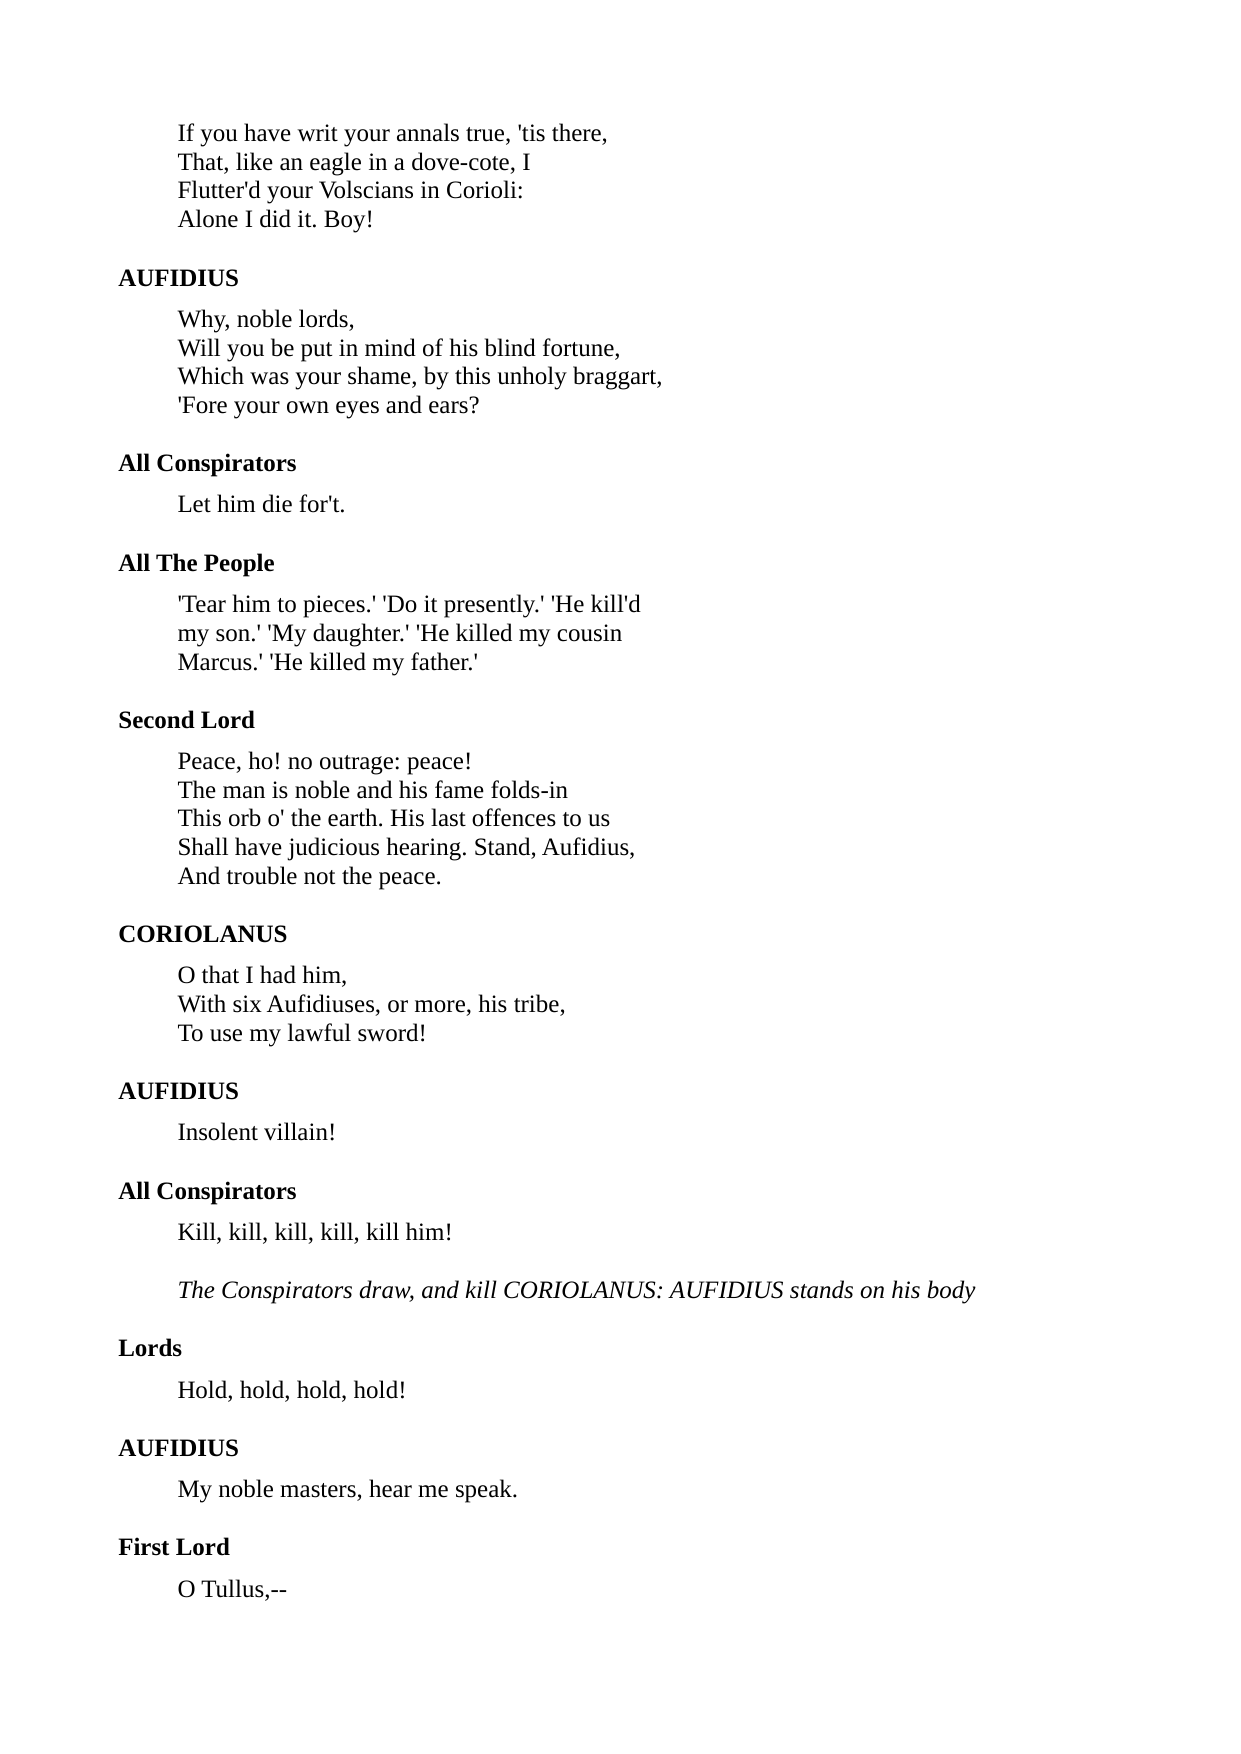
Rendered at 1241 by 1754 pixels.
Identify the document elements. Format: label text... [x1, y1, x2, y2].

text O Tullus,-- [177, 1574, 1063, 1602]
text CORIOLANUS [118, 919, 1122, 948]
text O that I had him, With six Aufidiuses, or more, his tribe, To use my lawful sword! [177, 961, 1063, 1047]
text Insolent villain! [177, 1117, 1063, 1146]
text All Conspirators [118, 448, 1122, 477]
text Why, noble lords, Will you be put in mind of his blind fortune, Which was your shame, by this unholy braggart, 'Fore your own eyes and ears? [177, 304, 1063, 419]
text All Conspirators [118, 1176, 1122, 1204]
text AUFIDIUS [118, 263, 1122, 291]
text 'Tear him to pieces.' 'Do it presently.' 'He kill'd my son.' 'My daughter.' 'He killed my cousin Marcus.' 'He killed my father.' [177, 589, 1063, 675]
text First Lord [118, 1532, 1122, 1561]
text The Conspirators draw, and kill CORIOLANUS: AUFIDIUS stands on his body [177, 1275, 1063, 1304]
text If you have writ your annals true, 'tis there, That, like an eagle in a dove-cote, I Flutter'd your Volscians in Corioli: Alone I did it. Boy! [177, 118, 1063, 233]
text AUFIDIUS [118, 1433, 1122, 1462]
text Let him die for't. [177, 489, 1063, 518]
text My noble masters, hear me speak. [177, 1474, 1063, 1503]
text All The People [118, 548, 1122, 577]
text Lords [118, 1333, 1122, 1362]
text Hold, hold, hold, hold! [177, 1375, 1063, 1403]
text Second Lord [118, 705, 1122, 733]
text Kill, kill, kill, kill, kill him! [177, 1217, 1063, 1246]
text AUFIDIUS [118, 1076, 1122, 1105]
text Peace, ho! no outrage: peace! The man is noble and his fame folds-in This orb o' the earth. His last offences to us Shall have judicious hearing. Stand, Aufidius, And trouble not the peace. [177, 746, 1063, 890]
